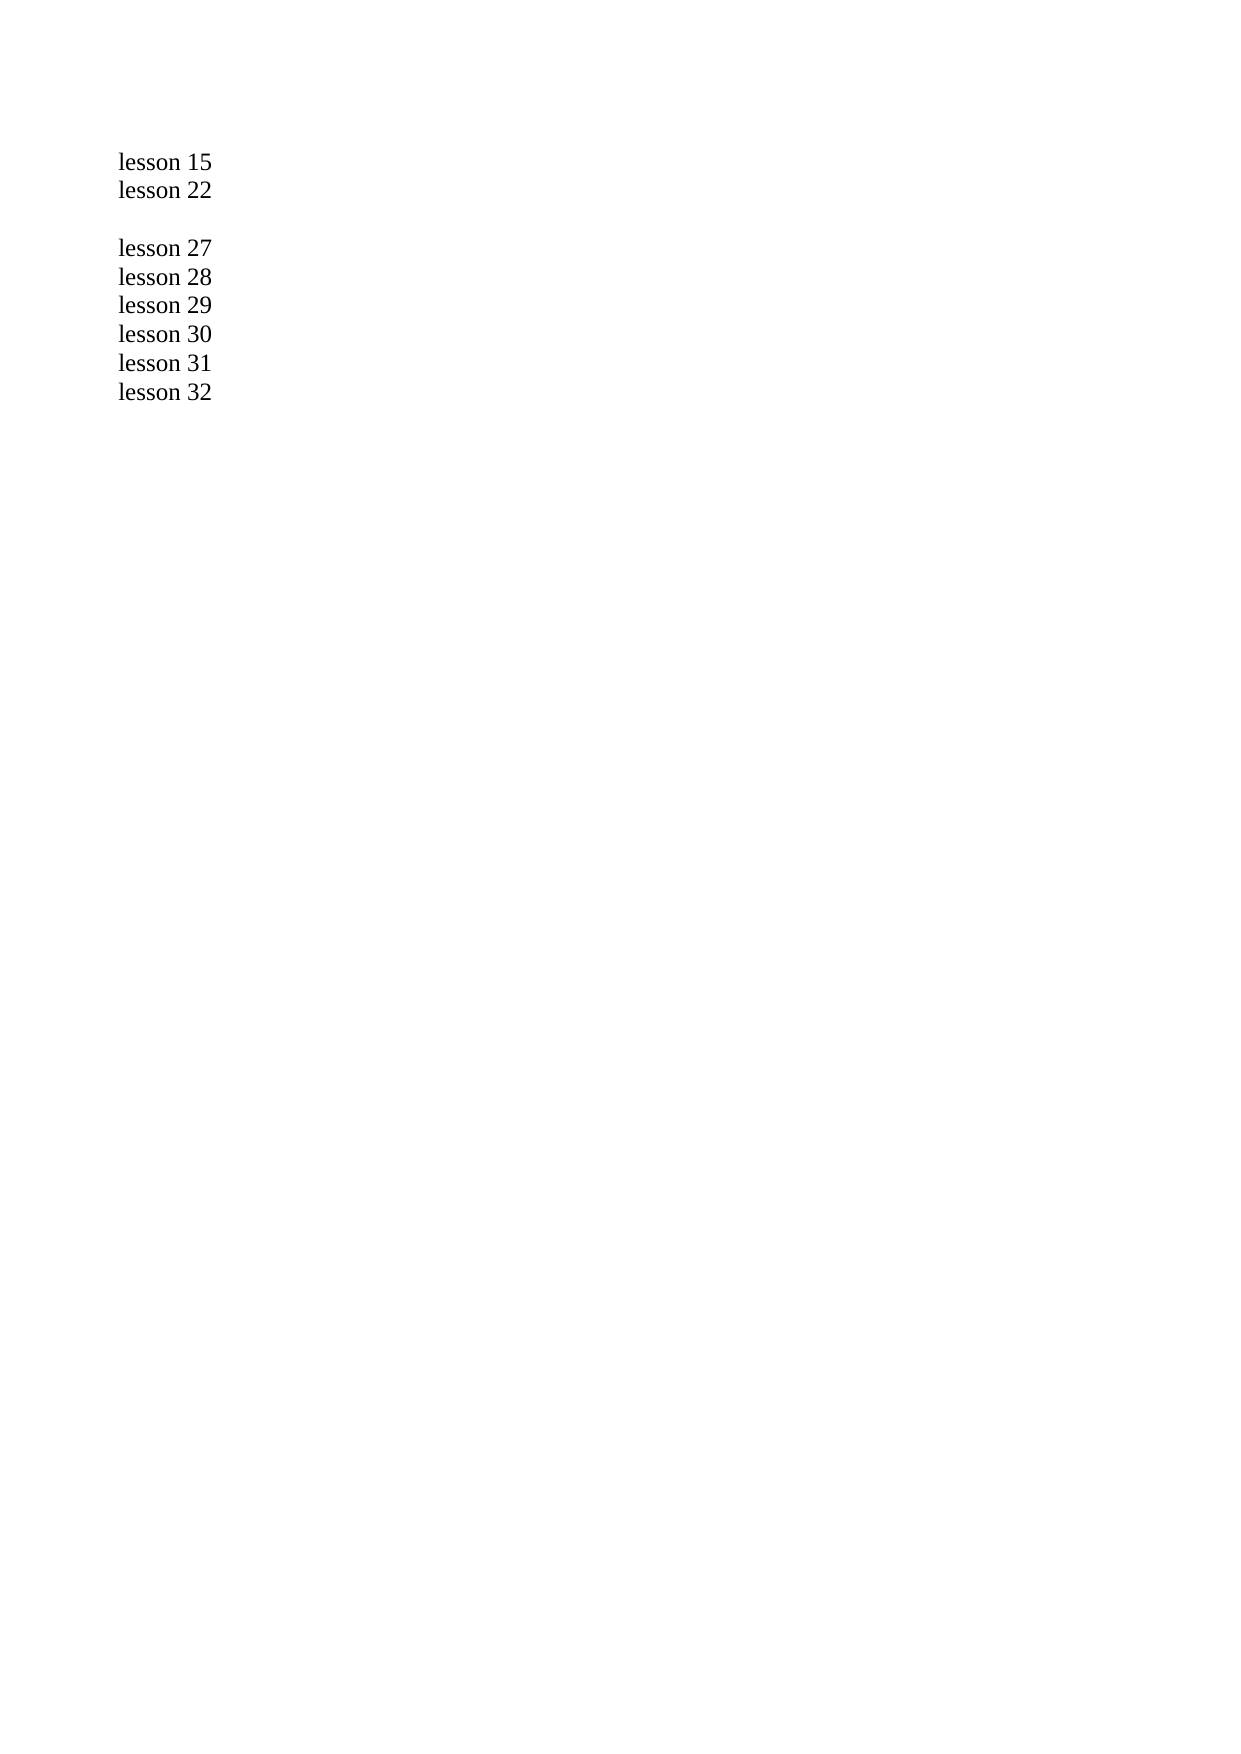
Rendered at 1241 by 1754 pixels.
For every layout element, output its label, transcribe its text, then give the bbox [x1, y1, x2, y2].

text lesson 31 [118, 348, 1122, 377]
text lesson 28 [118, 262, 1122, 291]
text lesson 32 [118, 377, 1122, 406]
text lesson 29 [118, 291, 1122, 319]
text lesson 27 [118, 233, 1122, 262]
text lesson 15 [118, 147, 1122, 176]
text lesson 22 [118, 176, 1122, 204]
text lesson 30 [118, 319, 1122, 348]
